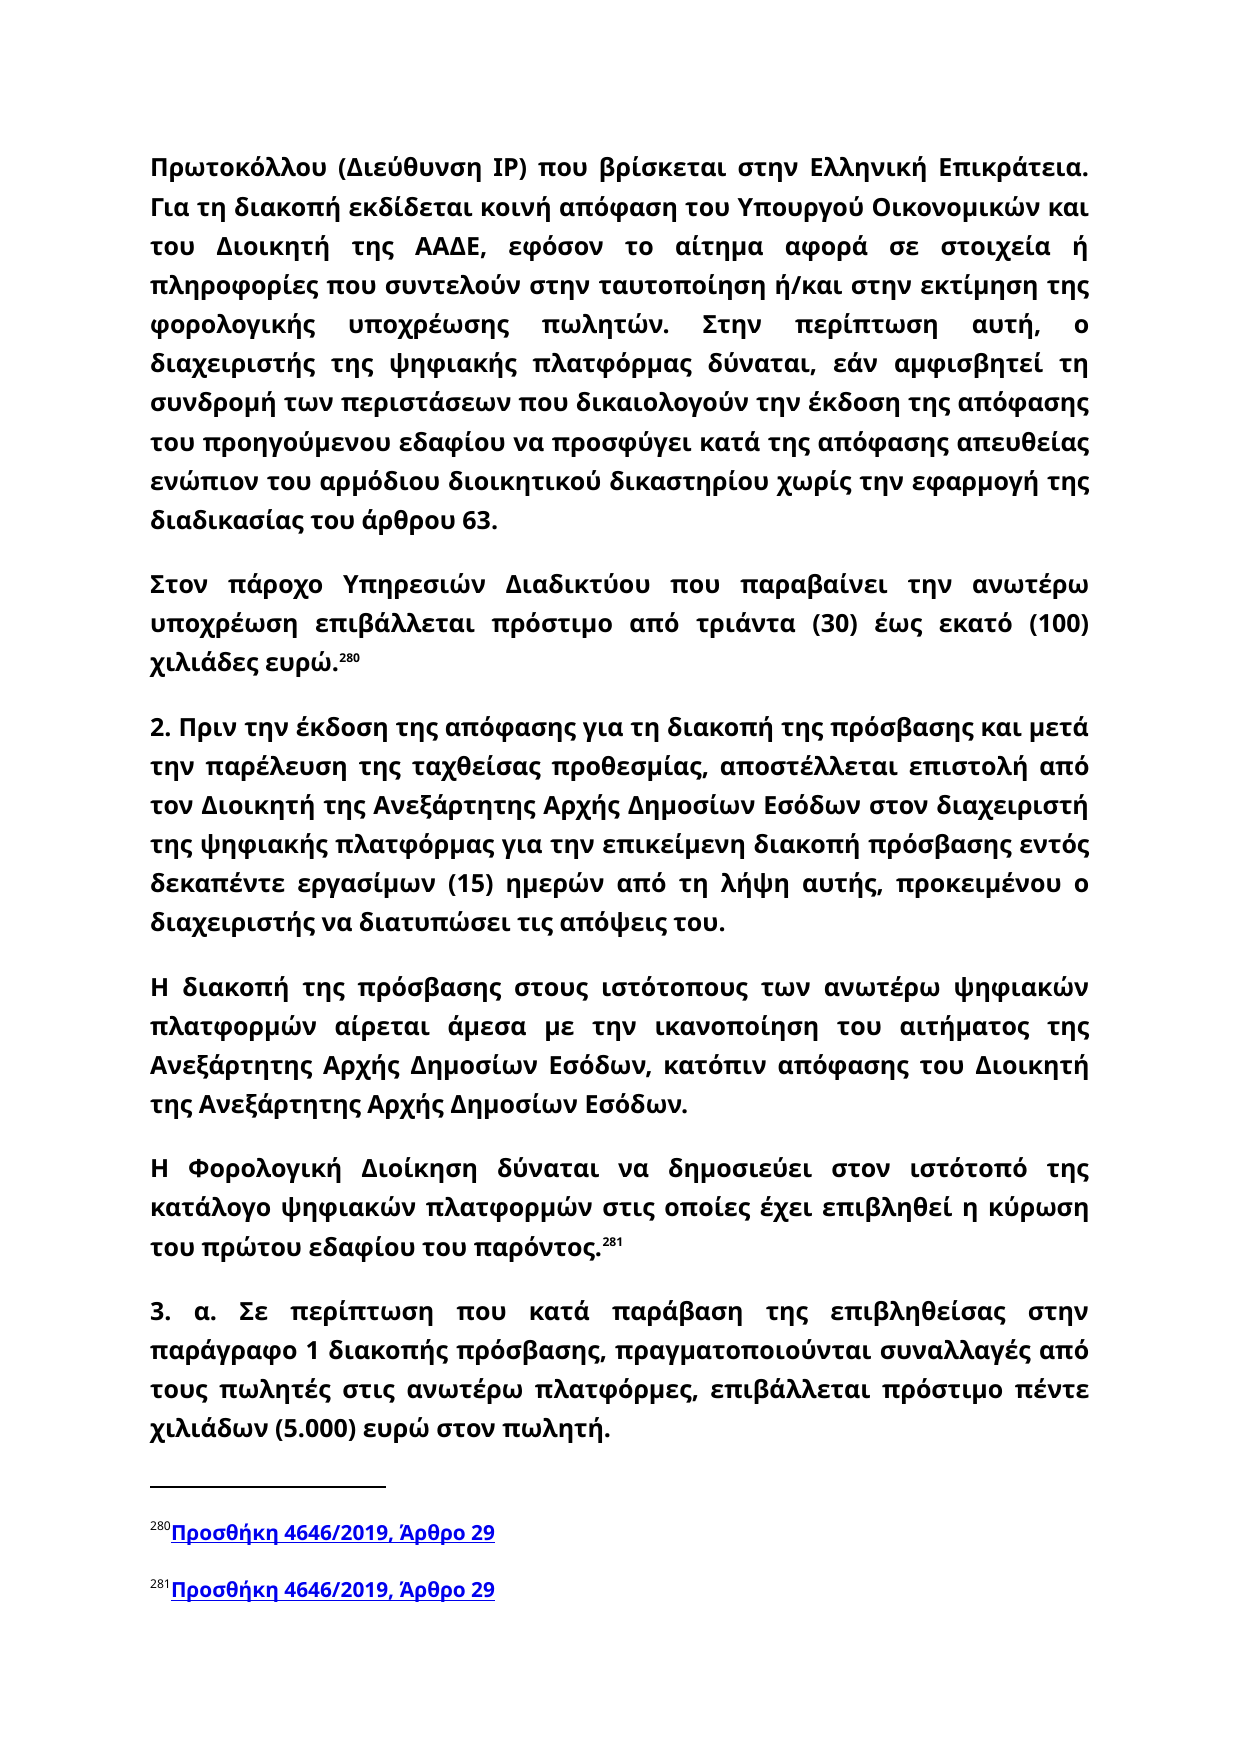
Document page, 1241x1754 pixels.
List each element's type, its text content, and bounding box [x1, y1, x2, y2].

text Πρωτοκόλλου (Διεύθυνση IP) που βρίσκεται στην Ελληνική Επικράτεια. Για τη διακοπή εκδίδεται κοινή απόφαση του Υπουργού Οικονομικών και του Διοικητή της ΑΑΔΕ, εφόσον το αίτημα αφορά σε στοιχεία ή πληροφορίες που συντελούν στην ταυτοποίηση ή/και στην εκτίμηση της φορολογικής υποχρέωσης πωλητών. Στην περίπτωση αυτή, ο διαχειριστής της ψηφιακής πλατφόρμας δύναται, εάν αμφισβητεί τη συνδρομή των περιστάσεων που δικαιολογούν την έκδοση της απόφασης του προηγούμενου εδαφίου να προσφύγει κατά της απόφασης απευθείας ενώπιον του αρμόδιου διοικητικού δικαστηρίου χωρίς την εφαρμογή της διαδικασίας του άρθρου 63. [150, 150, 1090, 537]
text Προσθήκη 4646/2019, Άρθρο 29 [150, 1518, 1090, 1546]
text Η διακοπή της πρόσβασης στους ιστότοπους των ανωτέρω ψηφιακών πλατφορμών αίρεται άμεσα με την ικανοποίηση του αιτήματος της Ανεξάρτητης Αρχής Δημοσίων Εσόδων, κατόπιν απόφασης του Διοικητή της Ανεξάρτητης Αρχής Δημοσίων Εσόδων. [150, 969, 1090, 1121]
text Η Φορολογική Διοίκηση δύναται να δημοσιεύει στον ιστότοπό της κατάλογο ψηφιακών πλατφορμών στις οποίες έχει επιβληθεί η κύρωση του πρώτου εδαφίου του παρόντος. [150, 1151, 1090, 1263]
text 3. α. Σε περίπτωση που κατά παράβαση της επιβληθείσας στην παράγραφο 1 διακοπής πρόσβασης, πραγματοποιούνται συναλλαγές από τους πωλητές στις ανωτέρω πλατφόρμες, επιβάλλεται πρόστιμο πέντε χιλιάδων (5.000) ευρώ στον πωλητή. [150, 1293, 1090, 1445]
text Στον πάροχο Υπηρεσιών Διαδικτύου που παραβαίνει την ανωτέρω υποχρέωση επιβάλλεται πρόστιμο από τριάντα (30) έως εκατό (100) χιλιάδες ευρώ. [150, 567, 1090, 679]
text 2. Πριν την έκδοση της απόφασης για τη διακοπή της πρόσβασης και μετά την παρέλευση της ταχθείσας προθεσμίας, αποστέλλεται επιστολή από τον Διοικητή της Ανεξάρτητης Αρχής Δημοσίων Εσόδων στον διαχειριστή της ψηφιακής πλατφόρμας για την επικείμενη διακοπή πρόσβασης εντός δεκαπέντε εργασίμων (15) ημερών από τη λήψη αυτής, προκειμένου ο διαχειριστής να διατυπώσει τις απόψεις του. [150, 709, 1090, 939]
text Προσθήκη 4646/2019, Άρθρο 29 [150, 1576, 1090, 1604]
